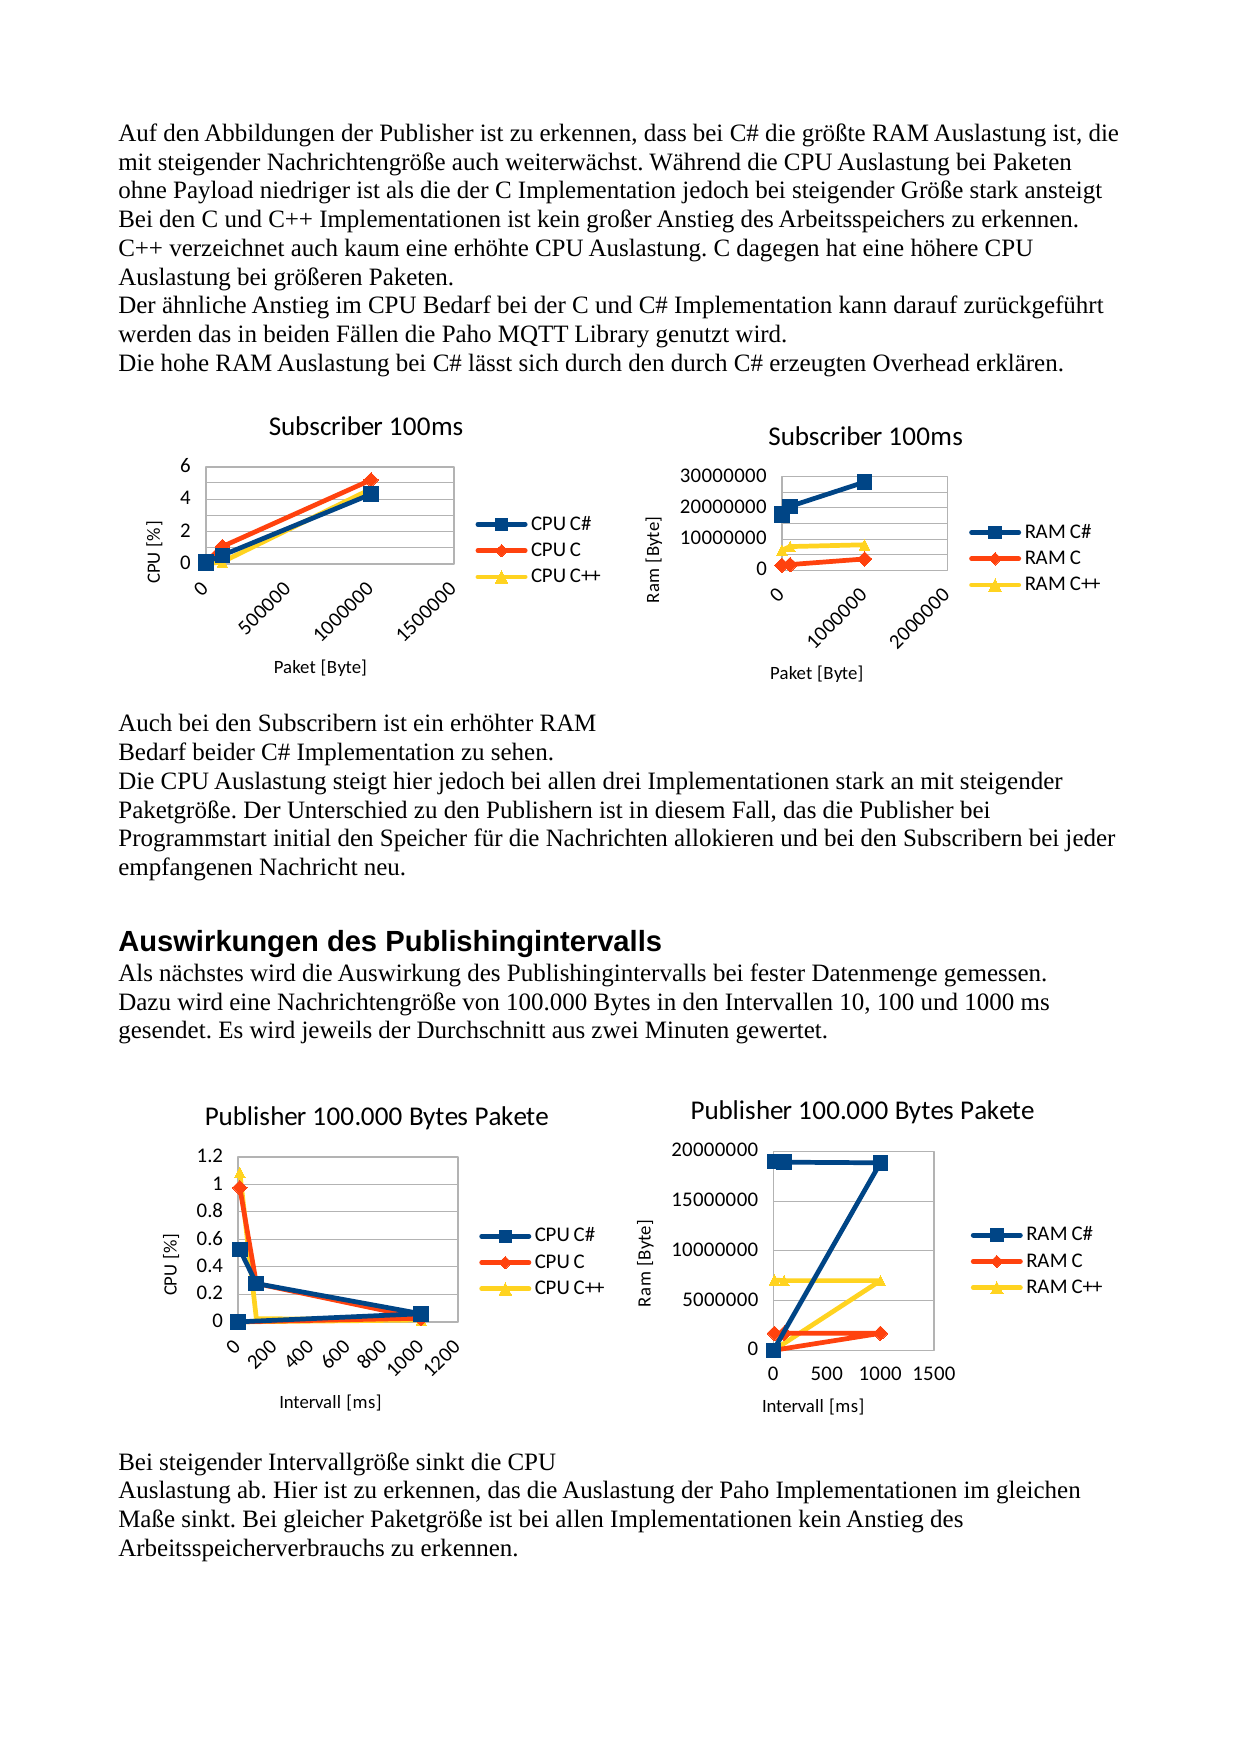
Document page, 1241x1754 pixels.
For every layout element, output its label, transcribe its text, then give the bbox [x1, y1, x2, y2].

text Bei den C und C++ Implementationen ist kein großer Anstieg des Arbeitsspeichers zu erkennen. [118, 204, 1122, 233]
text Die hohe RAM Auslastung bei C# lässt sich durch den durch C# erzeugten Overhead erklären. [118, 348, 1122, 377]
subtitle Auswirkungen des Publishingintervalls [118, 924, 1122, 958]
text Auf den Abbildungen der Publisher ist zu erkennen, dass bei C# die größte RAM Auslastung ist, die mit steigender Nachrichtengröße auch weiterwächst. Während die CPU Auslastung bei Paketen ohne Payload niedriger ist als die der C Implementation jedoch bei steigender Größe stark ansteigt [118, 118, 1122, 204]
text Die CPU Auslastung steigt hier jedoch bei allen drei Implementationen stark an mit steigender Paketgröße. Der Unterschied zu den Publishern ist in diesem Fall, das die Publisher bei Programmstart initial den Speicher für die Nachrichten allokieren und bei den Subscribern bei jeder empfangenen Nachricht neu. [118, 766, 1122, 881]
text Dazu wird eine Nachrichtengröße von 100.000 Bytes in den Intervallen 10, 100 und 1000 ms gesendet. Es wird jeweils der Durchschnitt aus zwei Minuten gewertet. [118, 987, 1122, 1044]
text Auch bei den Subscribern ist ein erhöhter RAM Bedarf beider C# Implementation zu sehen. [118, 377, 1122, 766]
text Bei steigender Intervallgröße sinkt die CPU Auslastung ab. Hier ist zu erkennen, das die Auslastung der Paho Implementationen im gleichen Maße sinkt. Bei gleicher Paketgröße ist bei allen Implementationen kein Anstieg des Arbeitsspeicherverbrauchs zu erkennen. [118, 1447, 1122, 1562]
text Als nächstes wird die Auswirkung des Publishingintervalls bei fester Datenmenge gemessen. [118, 958, 1122, 987]
text Der ähnliche Anstieg im CPU Bedarf bei der C und C# Implementation kann darauf zurückgeführt werden das in beiden Fällen die Paho MQTT Library genutzt wird. [118, 291, 1122, 348]
text C++ verzeichnet auch kaum eine erhöhte CPU Auslastung. C dagegen hat eine höhere CPU Auslastung bei größeren Paketen. [118, 233, 1122, 291]
